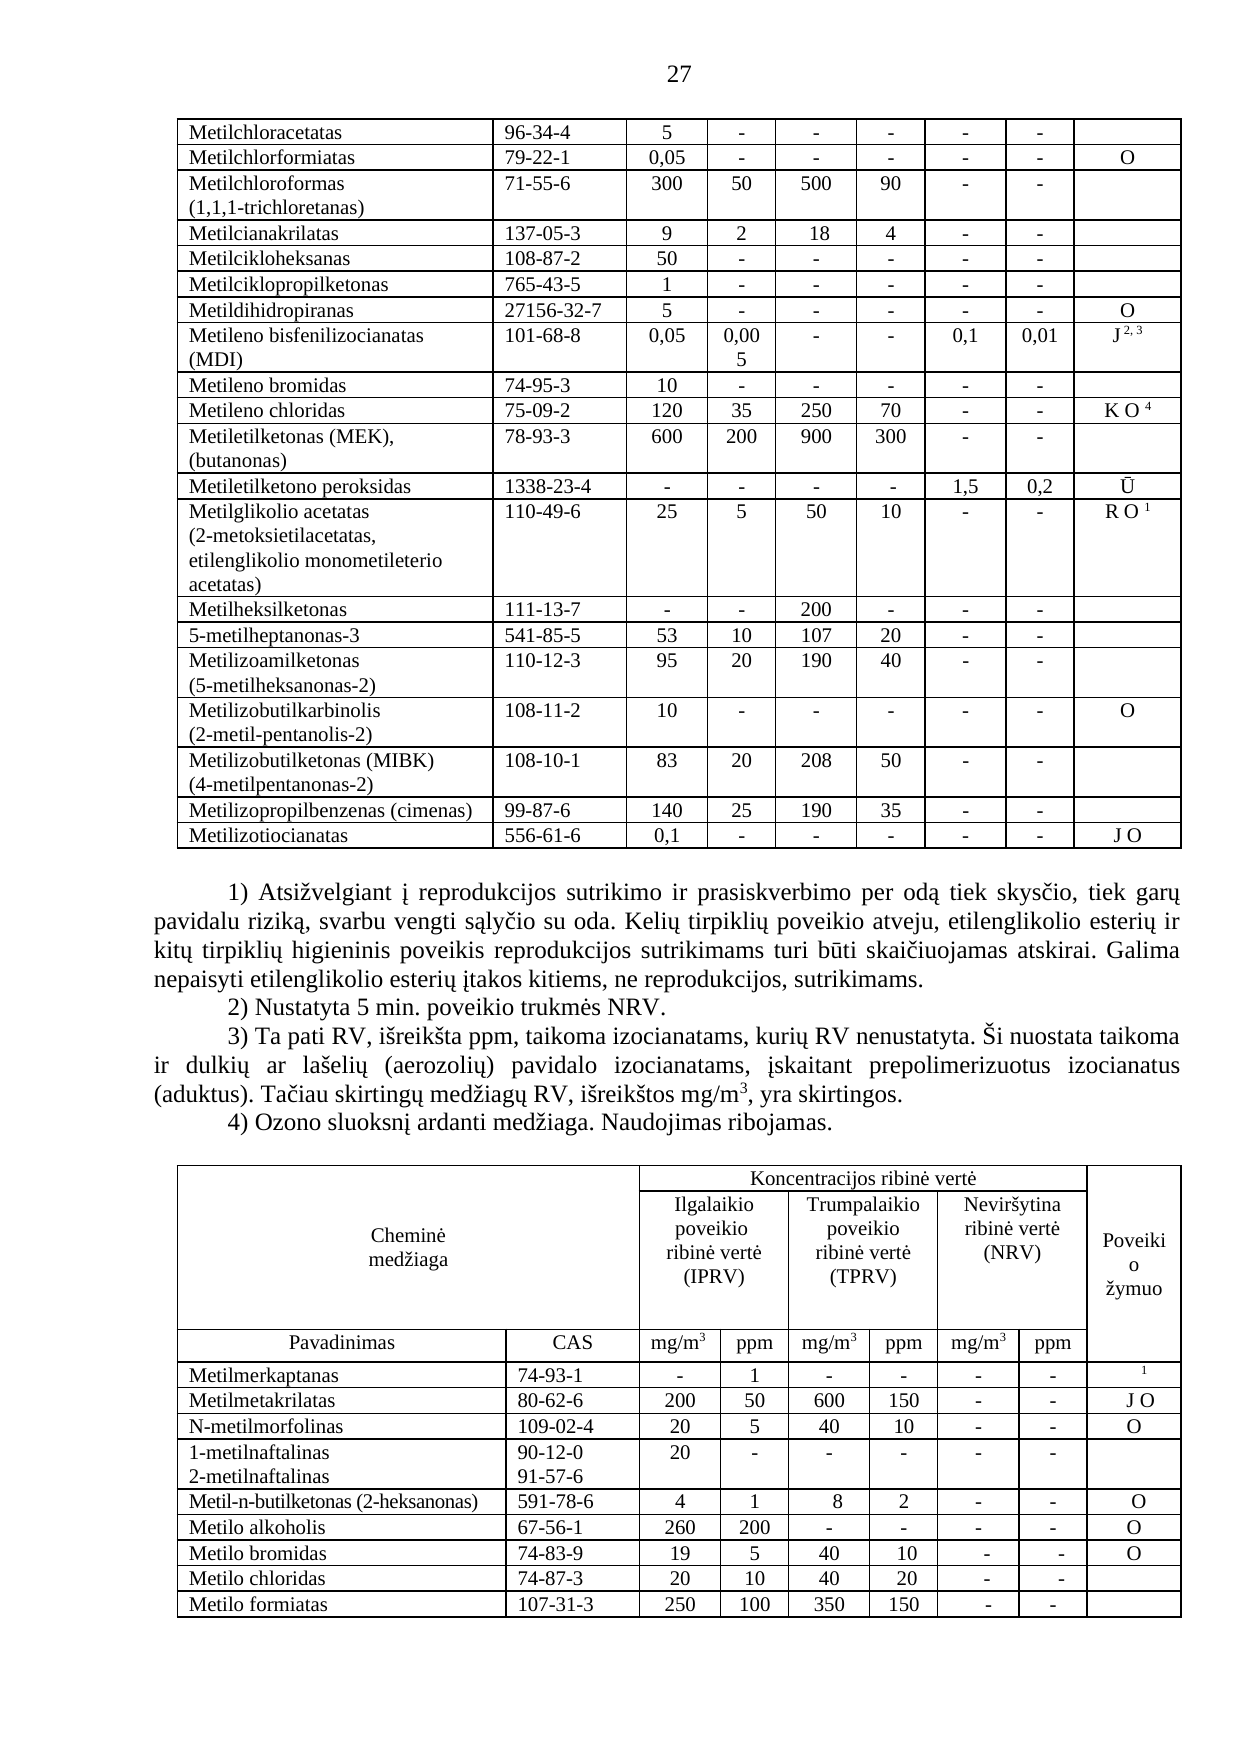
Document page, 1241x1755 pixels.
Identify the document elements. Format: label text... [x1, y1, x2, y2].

table_cell 107-31-3 [507, 1592, 639, 1616]
table_cell 140 [627, 798, 707, 822]
text 2) Nustatyta 5 min. poveikio trukmės NRV. [153, 992, 1181, 1021]
table_cell - [1007, 171, 1073, 219]
table_cell 50 [776, 500, 856, 596]
table_cell - [721, 1440, 788, 1488]
table_cell [1075, 171, 1180, 219]
table_cell - [926, 597, 1005, 621]
table_cell 765-43-5 [494, 272, 626, 296]
table_cell 19 [640, 1541, 720, 1565]
table_cell - [1007, 648, 1073, 697]
table_cell - [1007, 120, 1073, 144]
table_cell [1075, 798, 1180, 822]
table_cell - [870, 1363, 937, 1387]
table_cell O [1088, 1490, 1180, 1513]
table_cell - [1007, 424, 1073, 472]
table_cell 5-metilheptanonas-3 [178, 623, 492, 647]
table_cell - [776, 246, 856, 270]
table_cell - [938, 1363, 1018, 1387]
table_cell - [926, 246, 1005, 270]
table_cell 40 [789, 1541, 869, 1565]
table_cell 250 [776, 398, 856, 422]
table_cell - [857, 823, 924, 847]
table_cell 190 [776, 798, 856, 822]
table_cell 190 [776, 648, 856, 697]
table_cell - [776, 272, 856, 296]
table_cell 5 [721, 1541, 788, 1565]
table_cell 200 [708, 424, 775, 472]
table_cell Metileno bisfenilizocianatas (MDI) [178, 323, 492, 371]
table_cell Pavadinimas [178, 1330, 505, 1361]
table_cell N-metilmorfolinas [178, 1414, 505, 1438]
table_cell - [857, 597, 924, 621]
table_cell - [1007, 500, 1073, 596]
table_cell 79-22-1 [494, 145, 626, 169]
table_cell - [926, 298, 1005, 322]
table_cell 137-05-3 [494, 221, 626, 245]
table_cell [1075, 597, 1180, 621]
table_cell Metiletilketono peroksidas [178, 474, 492, 498]
table_cell 10 [721, 1566, 788, 1590]
table_cell - [857, 246, 924, 270]
table_cell J O [1088, 1388, 1180, 1412]
table_cell - [857, 373, 924, 397]
table_cell - [870, 1440, 937, 1488]
table_cell Metil-n-butilketonas (2-heksanonas) [178, 1490, 505, 1513]
table_cell [1075, 246, 1180, 270]
table_cell - [926, 698, 1005, 746]
table_cell 600 [789, 1388, 869, 1412]
table_cell Neviršytina ribinė vertė (NRV) [938, 1192, 1086, 1328]
table_cell [1075, 221, 1180, 245]
table_cell 120 [627, 398, 707, 422]
table_cell Ū [1075, 474, 1180, 498]
table_cell Metilcikloheksanas [178, 246, 492, 270]
table_cell 107 [776, 623, 856, 647]
table_cell 50 [627, 246, 707, 270]
table_cell 90-12-0 91-57-6 [507, 1440, 639, 1488]
table_cell - [857, 272, 924, 296]
table_cell 78-93-3 [494, 424, 626, 472]
table_cell - [1007, 272, 1073, 296]
table_cell - [926, 623, 1005, 647]
table_cell Metilcianakrilatas [178, 221, 492, 245]
table_cell 260 [640, 1515, 720, 1539]
table_cell Metilo formiatas [178, 1592, 505, 1616]
table_cell 109-02-4 [507, 1414, 639, 1438]
table_cell 10 [857, 500, 924, 596]
table_cell Metilizoamilketonas (5-metilheksanonas-2) [178, 648, 492, 697]
table_cell O [1088, 1515, 1180, 1539]
table_cell 70 [857, 398, 924, 422]
table_cell - [708, 246, 775, 270]
table_cell - [708, 474, 775, 498]
table_cell 1-metilnaftalinas 2-metilnaftalinas [178, 1440, 505, 1488]
table_cell - [857, 474, 924, 498]
table_cell - [708, 272, 775, 296]
table_cell 10 [627, 373, 707, 397]
table_cell 50 [708, 171, 775, 219]
table_cell 600 [627, 424, 707, 472]
table_cell - [926, 823, 1005, 847]
table_cell - [938, 1566, 1018, 1590]
table_cell - [926, 221, 1005, 245]
table_cell Metilchloroformas (1,1,1-trichloretanas) [178, 171, 492, 219]
table_cell - [926, 424, 1005, 472]
table_cell - [708, 298, 775, 322]
table_cell Metilo alkoholis [178, 1515, 505, 1539]
table_cell [1075, 648, 1180, 697]
table_cell O [1088, 1414, 1180, 1438]
table_cell - [926, 272, 1005, 296]
table_cell 5 [708, 500, 775, 596]
table_cell 111-13-7 [494, 597, 626, 621]
table_cell - [1020, 1566, 1086, 1590]
table_cell 74-95-3 [494, 373, 626, 397]
table_cell [1088, 1566, 1180, 1590]
table_cell Metilchlorformiatas [178, 145, 492, 169]
table_cell ppm [1020, 1330, 1086, 1361]
table_cell 99-87-6 [494, 798, 626, 822]
table_cell [1075, 623, 1180, 647]
table_cell [1075, 120, 1180, 144]
table_cell - [857, 698, 924, 746]
table_cell 35 [857, 798, 924, 822]
table_cell - [708, 120, 775, 144]
table_cell - [1007, 298, 1073, 322]
table_cell Metilizopropilbenzenas (cimenas) [178, 798, 492, 822]
table_cell 200 [721, 1515, 788, 1539]
table_cell Metilizotiocianatas [178, 823, 492, 847]
table_cell 350 [789, 1592, 869, 1616]
table_cell - [776, 298, 856, 322]
table_cell 40 [789, 1414, 869, 1438]
table_cell Metiletilketonas (MEK), (butanonas) [178, 424, 492, 472]
table_cell 75-09-2 [494, 398, 626, 422]
table_cell 83 [627, 748, 707, 796]
table_cell - [789, 1440, 869, 1488]
table_cell 74-83-9 [507, 1541, 639, 1565]
table_cell [1088, 1592, 1180, 1616]
table_cell - [1007, 373, 1073, 397]
table_cell - [926, 648, 1005, 697]
table_cell 2 [708, 221, 775, 245]
table_cell 5 [627, 120, 707, 144]
table_cell 108-10-1 [494, 748, 626, 796]
table_cell O [1088, 1541, 1180, 1565]
table_cell 150 [870, 1388, 937, 1412]
table_cell 1 [627, 272, 707, 296]
table_cell 1338-23-4 [494, 474, 626, 498]
table_cell Metilizobutilkarbinolis (2-metil-pentanolis-2) [178, 698, 492, 746]
table_cell - [926, 120, 1005, 144]
table_cell 300 [857, 424, 924, 472]
table_cell 20 [640, 1440, 720, 1488]
table_cell 4 [640, 1490, 720, 1513]
table_cell 150 [870, 1592, 937, 1616]
table_cell 10 [708, 623, 775, 647]
table_cell [1075, 272, 1180, 296]
table_cell Metilglikolio acetatas (2-metoksietilacetatas, etilenglikolio monometileterio acetatas) [178, 500, 492, 596]
table_cell Metilmerkaptanas [178, 1363, 505, 1387]
table_cell - [1020, 1388, 1086, 1412]
table_cell - [640, 1363, 720, 1387]
table_cell - [627, 597, 707, 621]
table_cell - [857, 145, 924, 169]
table_cell Metildihidropiranas [178, 298, 492, 322]
table_cell - [870, 1515, 937, 1539]
table_cell 20 [708, 748, 775, 796]
table_cell 40 [857, 648, 924, 697]
table_cell 9 [627, 221, 707, 245]
table_cell 25 [708, 798, 775, 822]
text 3) Ta pati RV, išreikšta ppm, taikoma izocianatams, kurių RV nenustatyta. Ši nuostata taikoma ir dulkių ar lašelių (aerozolių) pavidalo izocianatams, įskaitant prepolimerizuotus izocianatus (aduktus). Tačiau skirtingų medžiagų RV, išreikštos mg/m3, yra skirtingos. [153, 1021, 1181, 1107]
table_cell 10 [870, 1414, 937, 1438]
table_cell J O [1075, 823, 1180, 847]
table_cell Metilmetakrilatas [178, 1388, 505, 1412]
table_cell Trumpalaikio poveikio ribinė vertė (TPRV) [789, 1192, 937, 1328]
table_cell 20 [640, 1566, 720, 1590]
table_cell - [776, 373, 856, 397]
table_cell 20 [708, 648, 775, 697]
table_cell 208 [776, 748, 856, 796]
table_cell 10 [870, 1541, 937, 1565]
table_cell - [1007, 398, 1073, 422]
table_cell - [776, 323, 856, 371]
table_cell - [938, 1515, 1018, 1539]
table_cell - [789, 1363, 869, 1387]
table_cell 0,01 [1007, 323, 1073, 371]
table_cell - [776, 120, 856, 144]
table_cell - [1020, 1592, 1086, 1616]
table_cell Metilciklopropilketonas [178, 272, 492, 296]
table_cell - [926, 500, 1005, 596]
table_cell Metilheksilketonas [178, 597, 492, 621]
table_cell - [926, 145, 1005, 169]
table_cell 0,2 [1007, 474, 1073, 498]
table_cell CAS [507, 1330, 639, 1361]
table_cell - [857, 120, 924, 144]
table_cell - [627, 474, 707, 498]
table_cell - [926, 798, 1005, 822]
table_header Cheminė medžiaga [178, 1166, 639, 1328]
table_cell 74-93-1 [507, 1363, 639, 1387]
table_cell - [1007, 597, 1073, 621]
table_cell 50 [857, 748, 924, 796]
table_cell 108-11-2 [494, 698, 626, 746]
table_cell - [857, 323, 924, 371]
table_cell - [1007, 246, 1073, 270]
table_cell Metilo bromidas [178, 1541, 505, 1565]
table_cell mg/m3 [640, 1330, 720, 1361]
table_cell ppm [870, 1330, 937, 1361]
table_cell mg/m3 [789, 1330, 869, 1361]
table_cell - [926, 171, 1005, 219]
table_cell - [708, 145, 775, 169]
table_cell 95 [627, 648, 707, 697]
table_cell 8 [789, 1490, 869, 1513]
table_cell - [1020, 1363, 1086, 1387]
table_cell O [1075, 298, 1180, 322]
table_header Poveikio žymuo [1088, 1166, 1180, 1361]
table_cell 0,05 [627, 323, 707, 371]
table_cell 5 [721, 1414, 788, 1438]
table_cell 20 [870, 1566, 937, 1590]
table_cell - [776, 145, 856, 169]
table_cell 110-49-6 [494, 500, 626, 596]
table_cell 40 [789, 1566, 869, 1590]
table_cell - [938, 1414, 1018, 1438]
table_cell 1,5 [926, 474, 1005, 498]
table_cell - [938, 1541, 1018, 1565]
table_cell 80-62-6 [507, 1388, 639, 1412]
table_cell - [708, 698, 775, 746]
table_cell 250 [640, 1592, 720, 1616]
table_cell 4 [857, 221, 924, 245]
table_cell - [938, 1592, 1018, 1616]
table_cell [1075, 748, 1180, 796]
text 4) Ozono sluoksnį ardanti medžiaga. Naudojimas ribojamas. [153, 1107, 1181, 1136]
table_cell 53 [627, 623, 707, 647]
table_cell - [1007, 221, 1073, 245]
table_cell 200 [776, 597, 856, 621]
table_cell - [857, 298, 924, 322]
table_cell - [1007, 698, 1073, 746]
table_cell Ilgalaikio poveikio ribinė vertė (IPRV) [640, 1192, 788, 1328]
table_cell - [926, 748, 1005, 796]
table_cell Metilo chloridas [178, 1566, 505, 1590]
table_cell mg/m3 [938, 1330, 1018, 1361]
table_cell - [926, 398, 1005, 422]
table_cell - [938, 1388, 1018, 1412]
table_header Koncentracijos ribinė vertė [640, 1166, 1086, 1190]
table_cell 110-12-3 [494, 648, 626, 697]
table_cell R O 1 [1075, 500, 1180, 596]
table_cell 200 [640, 1388, 720, 1412]
table_cell - [926, 373, 1005, 397]
table_cell 96-34-4 [494, 120, 626, 144]
table_cell K O 4 [1075, 398, 1180, 422]
table_cell [1075, 373, 1180, 397]
table_cell 35 [708, 398, 775, 422]
table_cell [1088, 1440, 1180, 1488]
table_cell Metileno chloridas [178, 398, 492, 422]
table_cell - [1020, 1541, 1086, 1565]
table_cell O [1075, 698, 1180, 746]
table_cell - [1007, 823, 1073, 847]
table_cell - [1020, 1515, 1086, 1539]
table_cell - [1007, 748, 1073, 796]
table_cell 71-55-6 [494, 171, 626, 219]
table_cell 0,1 [926, 323, 1005, 371]
table_cell Metilchloracetatas [178, 120, 492, 144]
table_cell Metileno bromidas [178, 373, 492, 397]
table_cell J 2, 3 [1075, 323, 1180, 371]
table_cell 74-87-3 [507, 1566, 639, 1590]
table_cell 1 [1088, 1363, 1180, 1387]
table_cell - [776, 823, 856, 847]
table_cell - [1007, 145, 1073, 169]
table_cell 20 [640, 1414, 720, 1438]
table_cell 0,1 [627, 823, 707, 847]
table_cell 900 [776, 424, 856, 472]
table_cell 67-56-1 [507, 1515, 639, 1539]
table_cell 100 [721, 1592, 788, 1616]
table_cell Metilizobutilketonas (MIBK) (4-metilpentanonas-2) [178, 748, 492, 796]
table_cell 556-61-6 [494, 823, 626, 847]
table_cell - [776, 474, 856, 498]
table_cell ppm [721, 1330, 788, 1361]
table_cell 5 [627, 298, 707, 322]
table_cell - [1020, 1440, 1086, 1488]
table_cell - [1020, 1490, 1086, 1513]
table_cell - [938, 1490, 1018, 1513]
table_cell 90 [857, 171, 924, 219]
table_cell - [789, 1515, 869, 1539]
table_cell 50 [721, 1388, 788, 1412]
text 1) Atsižvelgiant į reprodukcijos sutrikimo ir prasiskverbimo per odą tiek skysčio, tiek garų pavidalu riziką, svarbu vengti sąlyčio su oda. Kelių tirpiklių poveikio atveju, etilenglikolio esterių ir kitų tirpiklių higieninis poveikis reprodukcijos sutrikimams turi būti skaičiuojamas atskirai. Galima nepaisyti etilenglikolio esterių įtakos kitiems, ne reprodukcijos, sutrikimams. [153, 877, 1181, 992]
table_cell 20 [857, 623, 924, 647]
table_cell - [1007, 623, 1073, 647]
table_cell 0,005 [708, 323, 775, 371]
table_cell 2 [870, 1490, 937, 1513]
table_cell 10 [627, 698, 707, 746]
table_cell 108-87-2 [494, 246, 626, 270]
table_cell O [1075, 145, 1180, 169]
table_cell 101-68-8 [494, 323, 626, 371]
table_cell - [1007, 798, 1073, 822]
table_cell 500 [776, 171, 856, 219]
table_cell [1075, 424, 1180, 472]
table_cell 541-85-5 [494, 623, 626, 647]
table_cell 0,05 [627, 145, 707, 169]
table_cell 591-78-6 [507, 1490, 639, 1513]
table_cell - [708, 823, 775, 847]
table_cell 27156-32-7 [494, 298, 626, 322]
table_cell 18 [776, 221, 856, 245]
table_cell - [776, 698, 856, 746]
table_cell 1 [721, 1363, 788, 1387]
table_cell 300 [627, 171, 707, 219]
table_cell 1 [721, 1490, 788, 1513]
table_cell 25 [627, 500, 707, 596]
table_cell - [708, 597, 775, 621]
table_cell - [1020, 1414, 1086, 1438]
table_cell - [708, 373, 775, 397]
table_cell - [938, 1440, 1018, 1488]
